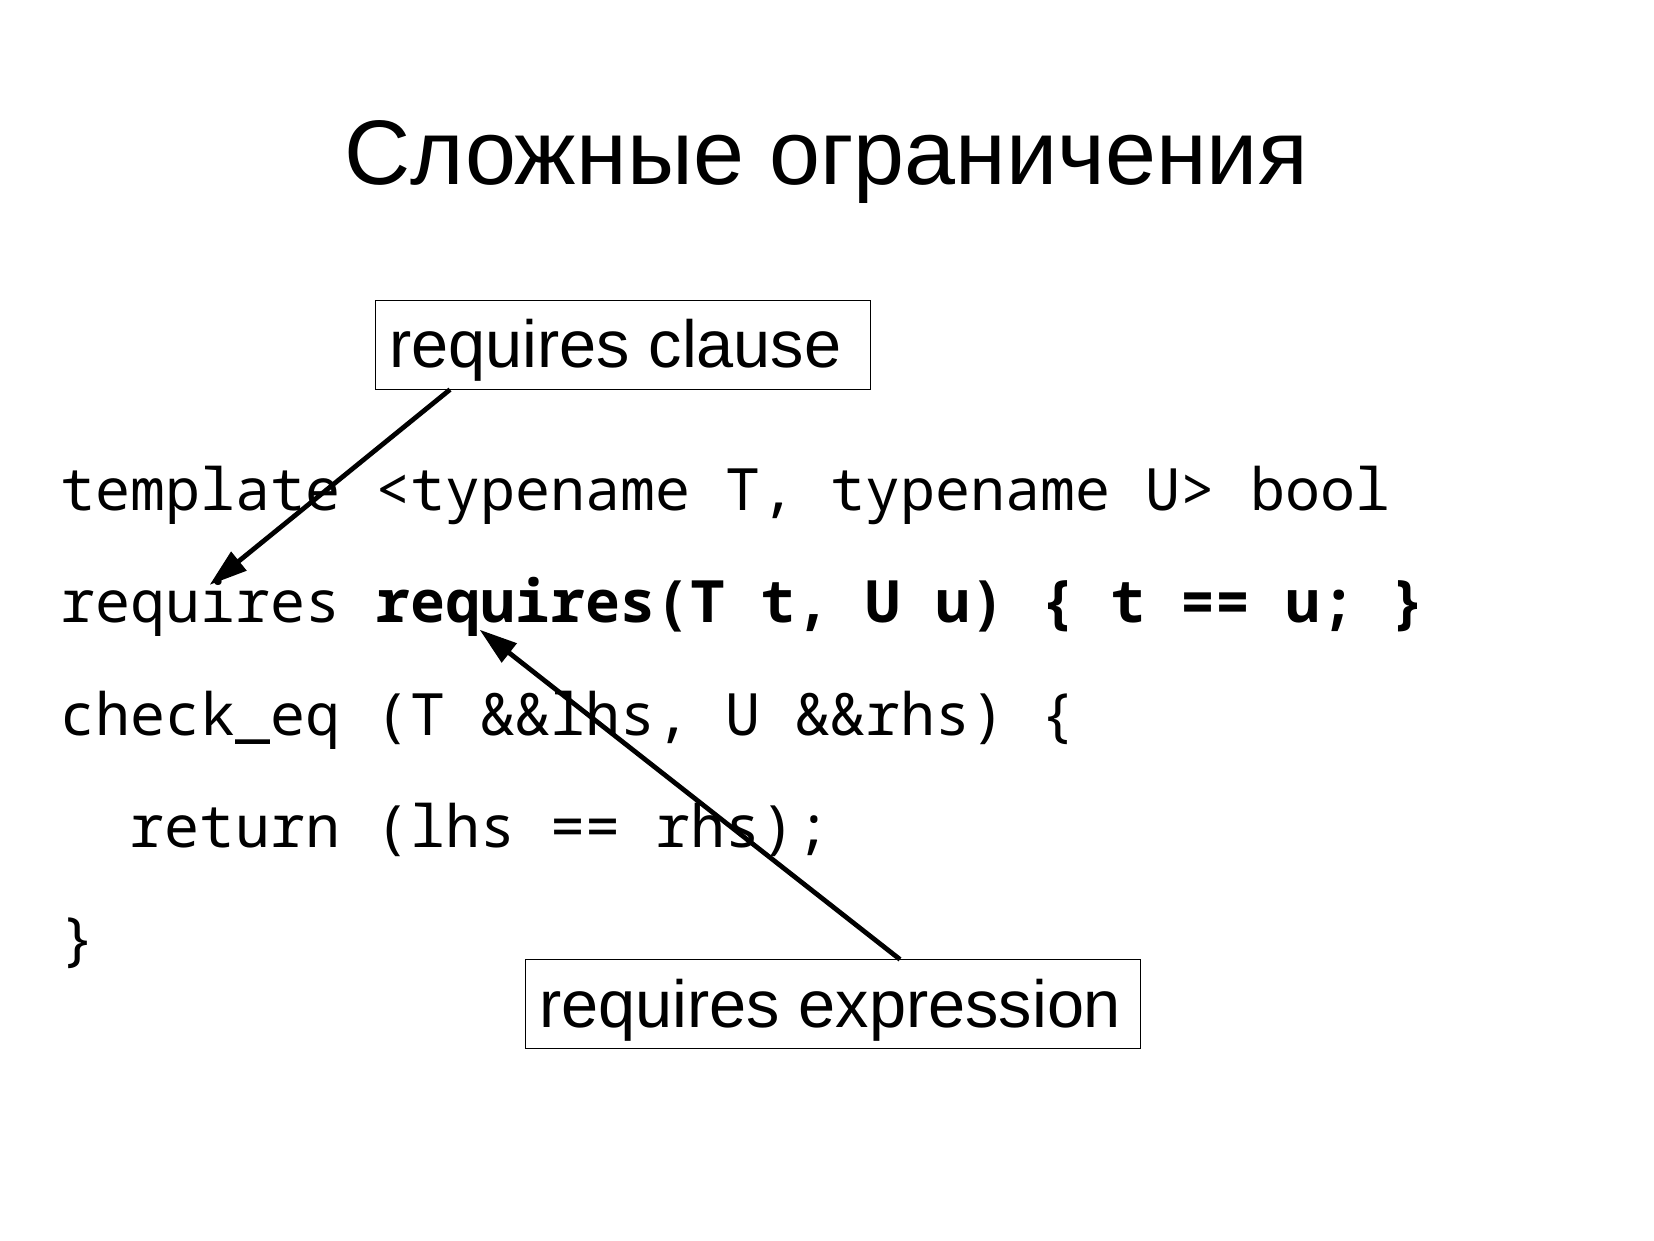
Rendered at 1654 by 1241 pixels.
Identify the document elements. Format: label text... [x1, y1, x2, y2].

text_box template <typename T, typename U> bool requires requires(T t, U u) { t == u; } check_eq (T &&lhs, U &&rhs) { return (lhs == rhs); } [60, 345, 1561, 1081]
text_box requires clause [375, 300, 871, 390]
text_box requires expression [525, 959, 1141, 1049]
title Сложные ограничения [82, 49, 1571, 257]
